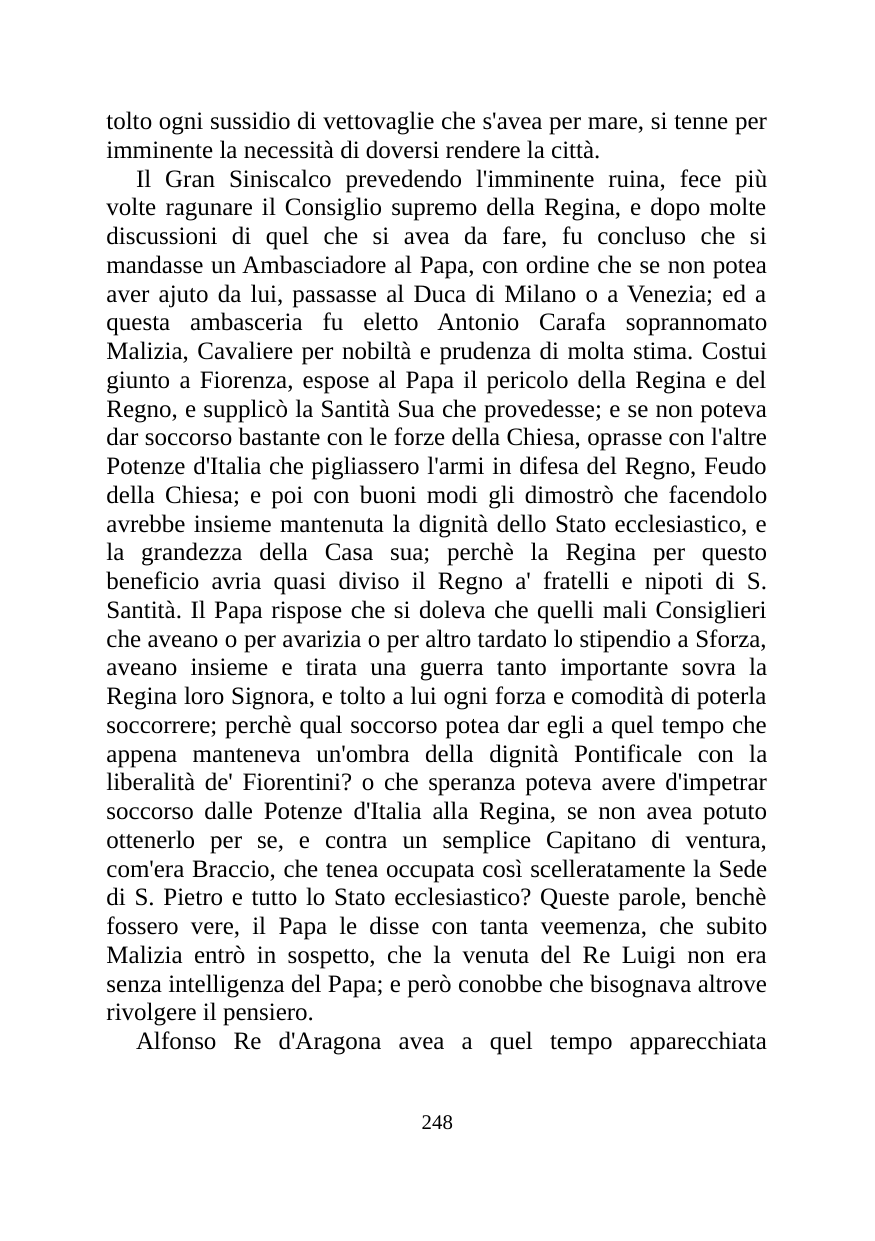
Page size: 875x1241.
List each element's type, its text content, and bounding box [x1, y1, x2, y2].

text tolto ogni sussidio di vettovaglie che s'avea per mare, si tenne per imminente la necessità di doversi rendere la città. [106, 106, 768, 164]
text Il Gran Siniscalco prevedendo l'imminente ruina, fece più volte ragunare il Consiglio supremo della Regina, e dopo molte discussioni di quel che si avea da fare, fu concluso che si mandasse un Ambasciadore al Papa, con ordine che se non potea aver ajuto da lui, passasse al Duca di Milano o a Venezia; ed a questa ambasceria fu eletto Antonio Carafa soprannomato Malizia, Cavaliere per nobiltà e prudenza di molta stima. Costui giunto a Fiorenza, espose al Papa il pericolo della Regina e del Regno, e supplicò la Santità Sua che provedesse; e se non poteva dar soccorso bastante con le forze della Chiesa, oprasse con l'altre Potenze d'Italia che pigliassero l'armi in difesa del Regno, Feudo della Chiesa; e poi con buoni modi gli dimostrò che facendolo avrebbe insieme mantenuta la dignità dello Stato ecclesiastico, e la grandezza della Casa sua; perchè la Regina per questo beneficio avria quasi diviso il Regno a' fratelli e nipoti di S. Santità. Il Papa rispose che si doleva che quelli mali Consiglieri che aveano o per avarizia o per altro tardato lo stipendio a Sforza, aveano insieme e tirata una guerra tanto importante sovra la Regina loro Signora, e tolto a lui ogni forza e comodità di poterla soccorrere; perchè qual soccorso potea dar egli a quel tempo che appena manteneva un'ombra della dignità Pontificale con la liberalità de' Fiorentini? o che speranza poteva avere d'impetrar soccorso dalle Potenze d'Italia alla Regina, se non avea potuto ottenerlo per se, e contra un semplice Capitano di ventura, com'era Braccio, che tenea occupata così scelleratamente la Sede di S. Pietro e tutto lo Stato ecclesiastico? Queste parole, benchè fossero vere, il Papa le disse con tanta veemenza, che subito Malizia entrò in sospetto, che la venuta del Re Luigi non era senza intelligenza del Papa; e però conobbe che bisognava altrove rivolgere il pensiero. [106, 164, 768, 1026]
text Alfonso Re d'Aragona avea a quel tempo apparecchiata [106, 1026, 768, 1055]
